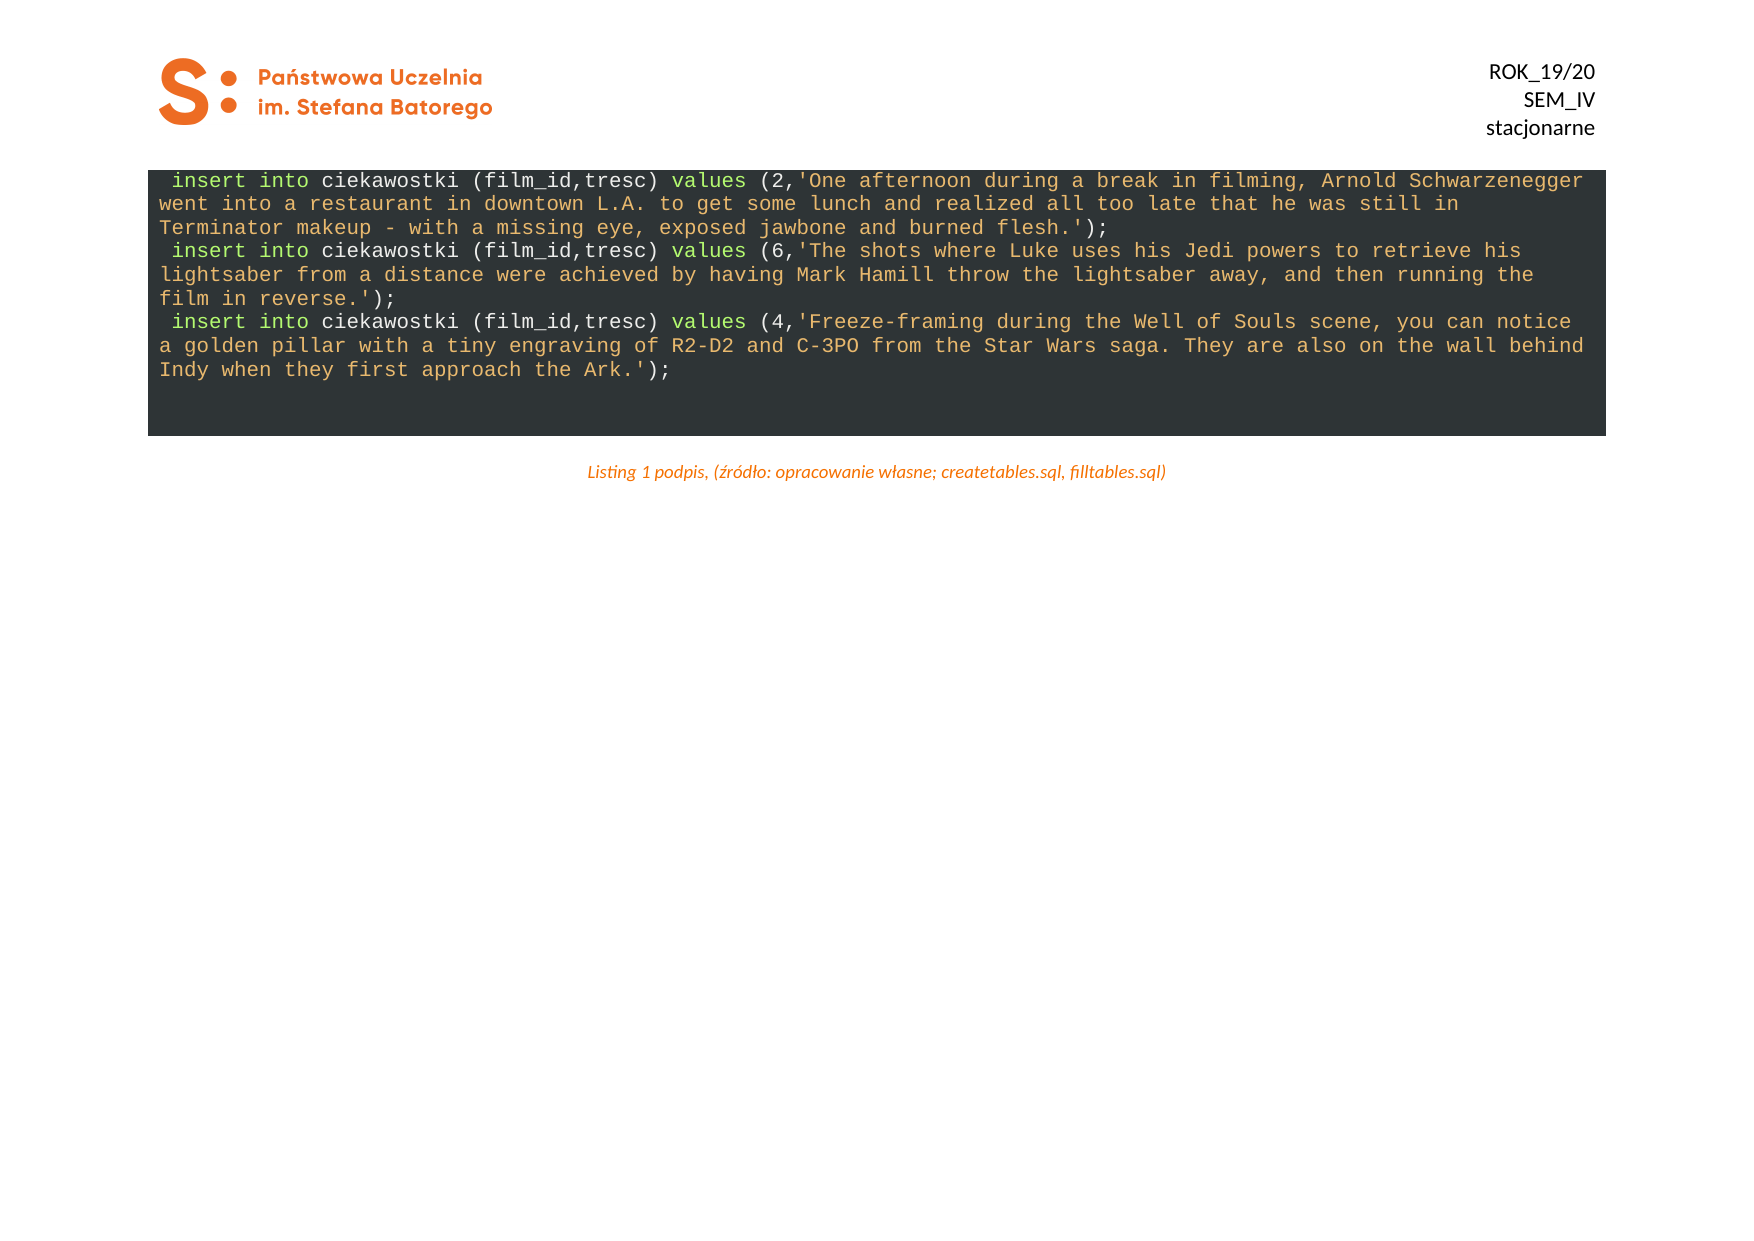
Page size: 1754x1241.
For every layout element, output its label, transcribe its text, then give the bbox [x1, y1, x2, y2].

table_header insert into ciekawostki (film_id,tresc) values (2,'One afternoon during a break in filming, Arnold Schwarzenegger went into a restaurant in downtown L.A. to get some lunch and realized all too late that he was still in Terminator makeup - with a missing eye, exposed jawbone and burned flesh.'); insert into ciekawostki (film_id,tresc) values (6,'The shots where Luke uses his Jedi powers to retrieve his lightsaber from a distance were achieved by having Mark Hamill throw the lightsaber away, and then running the film in reverse.'); insert into ciekawostki (film_id,tresc) values (4,'Freeze-framing during the Well of Souls scene, you can notice a golden pillar with a tiny engraving of R2-D2 and C-3PO from the Star Wars saga. They are also on the wall behind Indy when they first approach the Ark.'); [148, 170, 1606, 436]
text Listing 1 podpis, (źródło: opracowanie własne; createtables.sql, filltables.sql) [148, 461, 1606, 483]
picture [158, 58, 492, 125]
